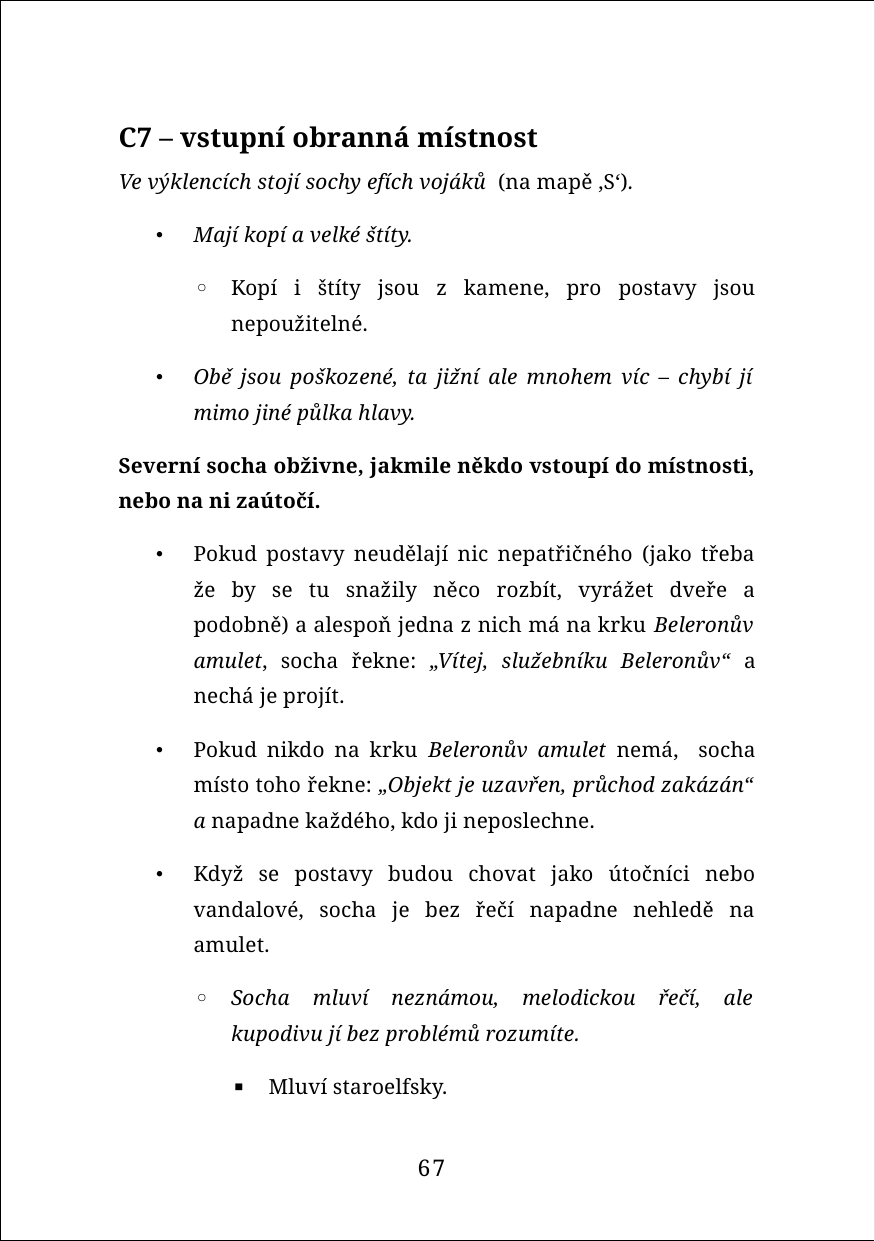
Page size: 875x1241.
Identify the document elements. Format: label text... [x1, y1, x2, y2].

list Mluví staroelfsky. [231, 1072, 756, 1101]
text Severní socha obživne, jakmile někdo vstoupí do místnosti, nebo na ni zaútočí. [118, 451, 756, 515]
list Obě jsou poškozené, ta jižní ale mnohem víc – chybí jí mimo jiné půlka hlavy. [156, 362, 756, 426]
text Ve výklencích stojí sochy efích vojáků (na mapě ‚S‘). [118, 167, 756, 195]
list Pokud nikdo na krku Beleronův amulet nemá, socha místo toho řekne: „Objekt je uzavřen, průchod zakázán“ a napadne každého, kdo ji neposlechne. [156, 735, 756, 834]
subtitle C7 – vstupní obranná místnost [118, 118, 756, 155]
list Socha mluví neznámou, melodickou řečí, ale kupodivu jí bez problémů rozumíte. [193, 983, 756, 1047]
list Pokud postavy neudělají nic nepatřičného (jako třeba že by se tu snažily něco rozbít, vyrážet dveře a podobně) a alespoň jedna z nich má na krku Beleronův amulet, socha řekne: „Vítej, služebníku Beleronův“ a nechá je projít. [156, 539, 756, 710]
list Mají kopí a velké štíty. [156, 220, 756, 248]
list Kopí i štíty jsou z kamene, pro postavy jsou nepoužitelné. [193, 273, 756, 337]
list Když se postavy budou chovat jako útočníci nebo vandalové, socha je bez řečí napadne nehledě na amulet. [156, 859, 756, 959]
